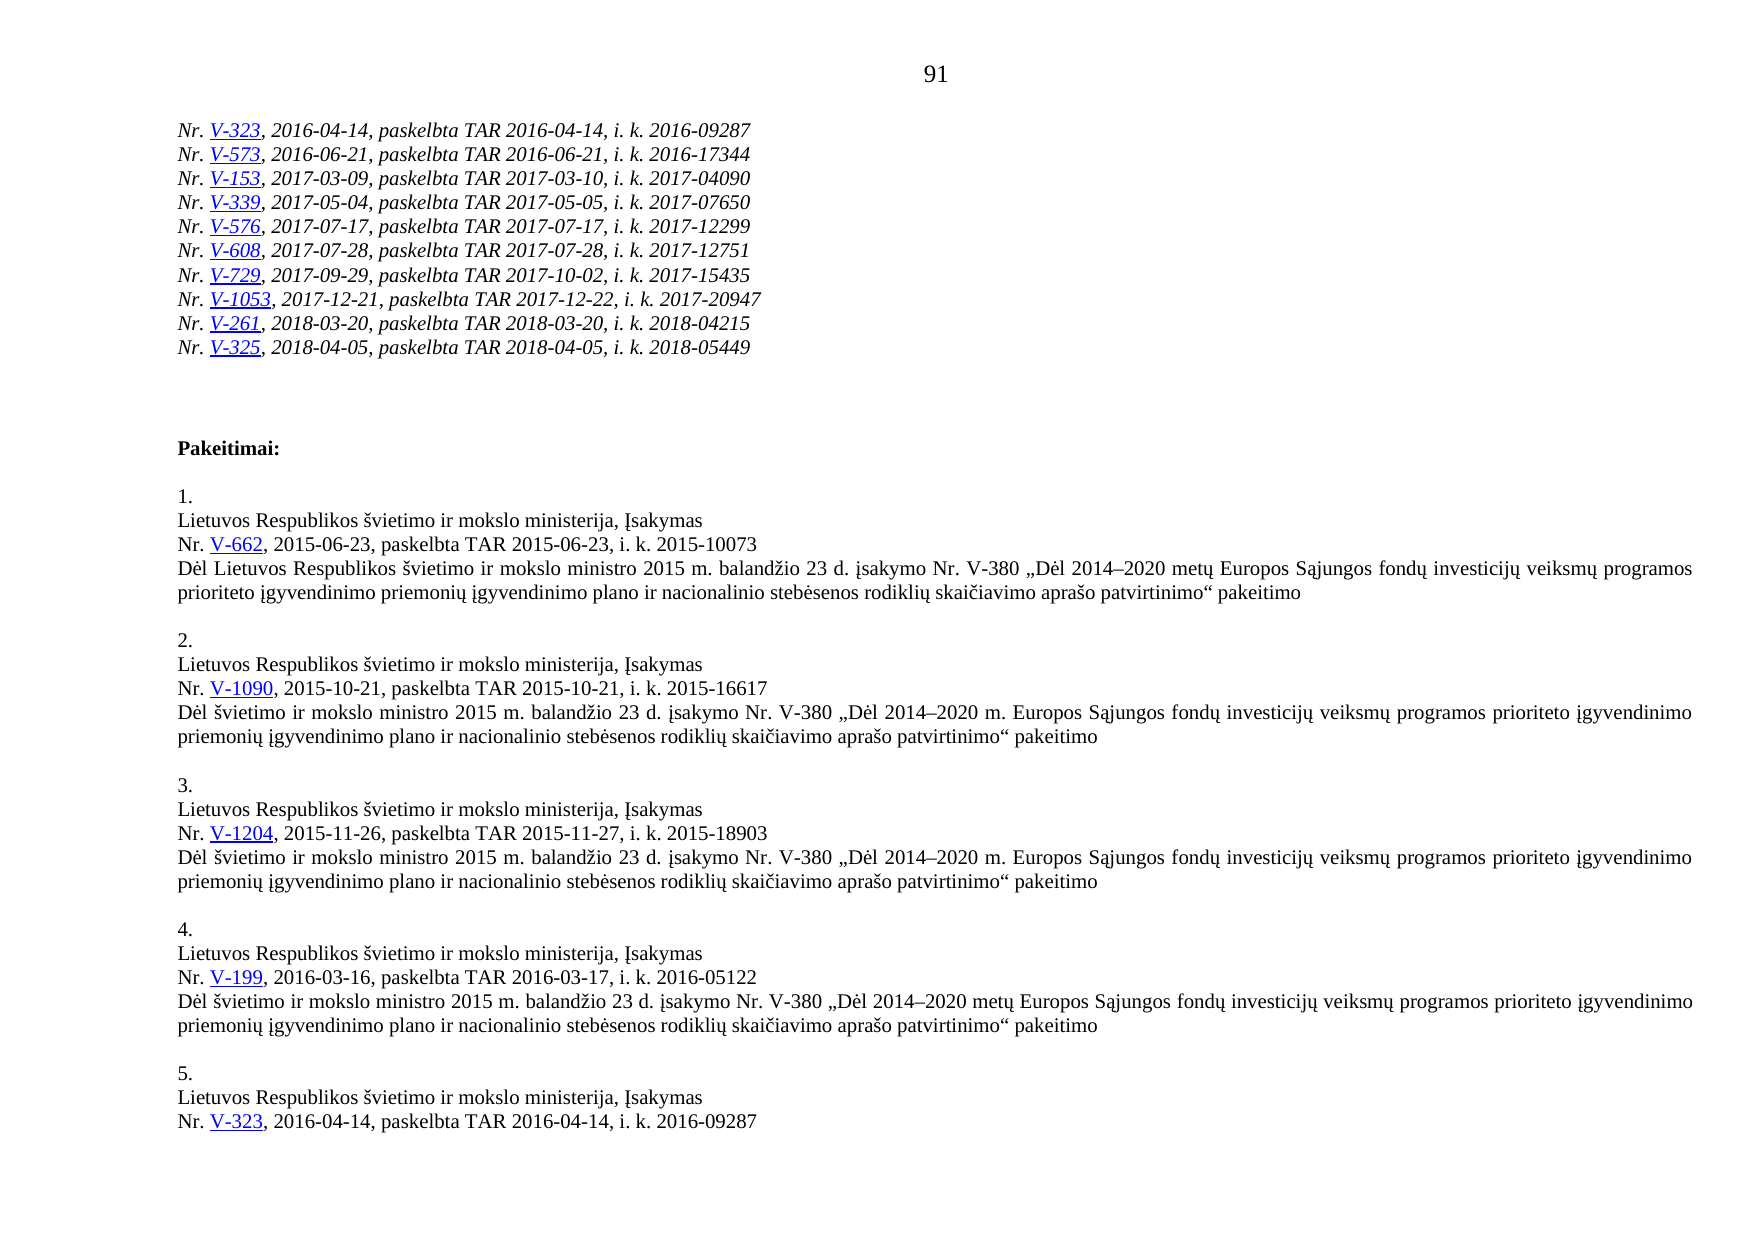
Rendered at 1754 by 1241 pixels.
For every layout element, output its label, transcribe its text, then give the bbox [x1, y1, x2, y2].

text Lietuvos Respublikos švietimo ir mokslo ministerija, Įsakymas [177, 797, 1695, 821]
text Nr. V-573, 2016-06-21, paskelbta TAR 2016-06-21, i. k. 2016-17344 [177, 142, 1695, 166]
text 2. [177, 628, 1695, 652]
text Lietuvos Respublikos švietimo ir mokslo ministerija, Įsakymas [177, 1085, 1695, 1109]
text Nr. V-339, 2017-05-04, paskelbta TAR 2017-05-05, i. k. 2017-07650 [177, 190, 1695, 214]
text Nr. V-1090, 2015-10-21, paskelbta TAR 2015-10-21, i. k. 2015-16617 [177, 676, 1695, 700]
text Dėl Lietuvos Respublikos švietimo ir mokslo ministro 2015 m. balandžio 23 d. įsakymo Nr. V-380 „Dėl 2014–2020 metų Europos Sąjungos fondų investicijų veiksmų programos prioriteto įgyvendinimo priemonių įgyvendinimo plano ir nacionalinio stebėsenos rodiklių skaičiavimo aprašo patvirtinimo“ pakeitimo [177, 556, 1695, 604]
text Pakeitimai: [177, 436, 1695, 460]
text Dėl švietimo ir mokslo ministro 2015 m. balandžio 23 d. įsakymo Nr. V-380 „Dėl 2014–2020 m. Europos Sąjungos fondų investicijų veiksmų programos prioriteto įgyvendinimo priemonių įgyvendinimo plano ir nacionalinio stebėsenos rodiklių skaičiavimo aprašo patvirtinimo“ pakeitimo [177, 700, 1695, 748]
text Nr. V-729, 2017-09-29, paskelbta TAR 2017-10-02, i. k. 2017-15435 [177, 262, 1695, 287]
text Nr. V-153, 2017-03-09, paskelbta TAR 2017-03-10, i. k. 2017-04090 [177, 166, 1695, 190]
text Nr. V-261, 2018-03-20, paskelbta TAR 2018-03-20, i. k. 2018-04215 [177, 311, 1695, 335]
text 3. [177, 772, 1695, 797]
text Nr. V-325, 2018-04-05, paskelbta TAR 2018-04-05, i. k. 2018-05449 [177, 335, 1695, 359]
text Nr. V-199, 2016-03-16, paskelbta TAR 2016-03-17, i. k. 2016-05122 [177, 965, 1695, 989]
text Dėl švietimo ir mokslo ministro 2015 m. balandžio 23 d. įsakymo Nr. V-380 „Dėl 2014–2020 m. Europos Sąjungos fondų investicijų veiksmų programos prioriteto įgyvendinimo priemonių įgyvendinimo plano ir nacionalinio stebėsenos rodiklių skaičiavimo aprašo patvirtinimo“ pakeitimo [177, 845, 1695, 893]
text Nr. V-608, 2017-07-28, paskelbta TAR 2017-07-28, i. k. 2017-12751 [177, 238, 1695, 262]
text Dėl švietimo ir mokslo ministro 2015 m. balandžio 23 d. įsakymo Nr. V-380 „Dėl 2014–2020 metų Europos Sąjungos fondų investicijų veiksmų programos prioriteto įgyvendinimo priemonių įgyvendinimo plano ir nacionalinio stebėsenos rodiklių skaičiavimo aprašo patvirtinimo“ pakeitimo [177, 989, 1695, 1037]
text Nr. V-323, 2016-04-14, paskelbta TAR 2016-04-14, i. k. 2016-09287 [177, 118, 1695, 142]
text Lietuvos Respublikos švietimo ir mokslo ministerija, Įsakymas [177, 508, 1695, 532]
text Lietuvos Respublikos švietimo ir mokslo ministerija, Įsakymas [177, 652, 1695, 676]
text Nr. V-662, 2015-06-23, paskelbta TAR 2015-06-23, i. k. 2015-10073 [177, 532, 1695, 556]
text Nr. V-323, 2016-04-14, paskelbta TAR 2016-04-14, i. k. 2016-09287 [177, 1109, 1695, 1133]
text 5. [177, 1061, 1695, 1085]
text 1. [177, 484, 1695, 508]
text Lietuvos Respublikos švietimo ir mokslo ministerija, Įsakymas [177, 941, 1695, 965]
text 4. [177, 917, 1695, 941]
text Nr. V-1053, 2017-12-21, paskelbta TAR 2017-12-22, i. k. 2017-20947 [177, 287, 1695, 311]
text Nr. V-1204, 2015-11-26, paskelbta TAR 2015-11-27, i. k. 2015-18903 [177, 821, 1695, 845]
text Nr. V-576, 2017-07-17, paskelbta TAR 2017-07-17, i. k. 2017-12299 [177, 214, 1695, 238]
